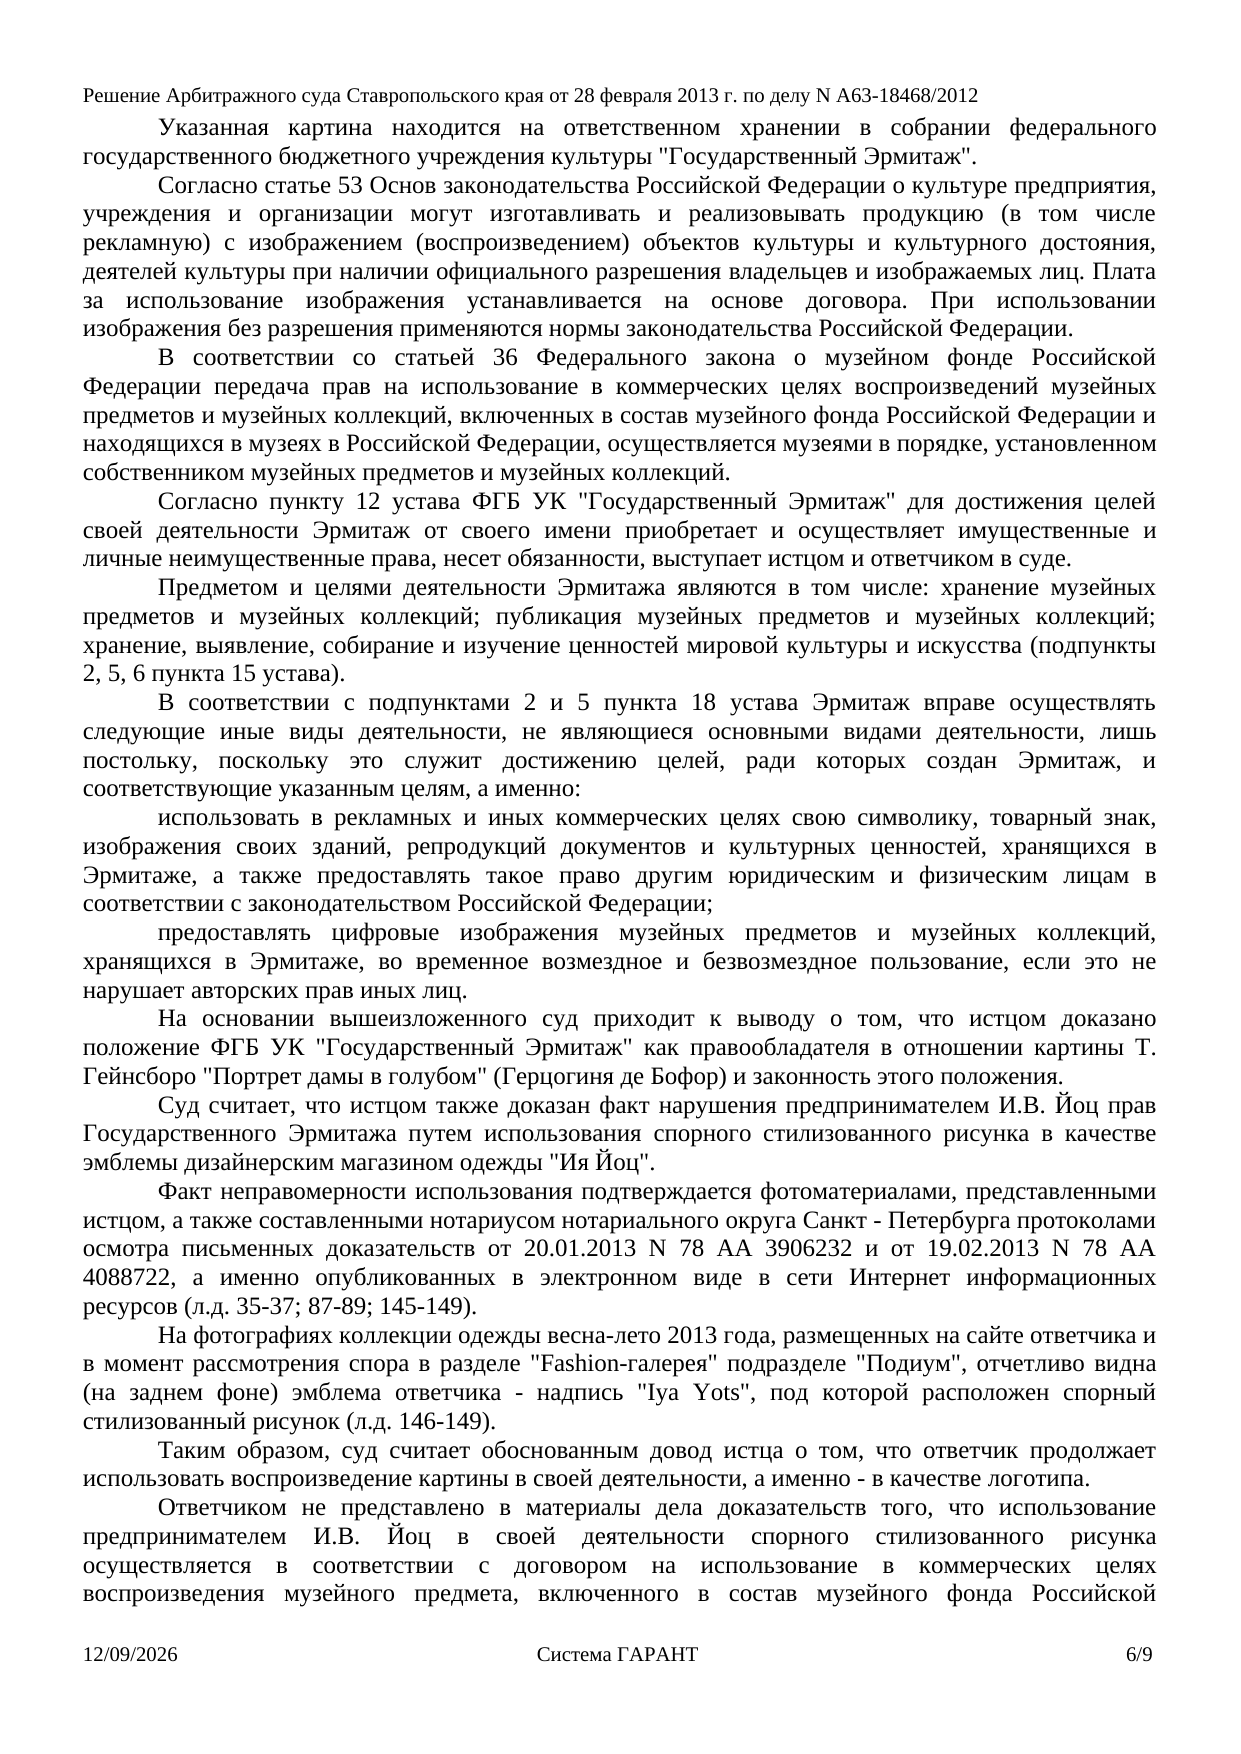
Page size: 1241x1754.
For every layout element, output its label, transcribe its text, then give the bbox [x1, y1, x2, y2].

text Предметом и целями деятельности Эрмитажа являются в том числе: хранение музейных предметов и музейных коллекций; публикация музейных предметов и музейных коллекций; хранение, выявление, собирание и изучение ценностей мировой культуры и искусства (подпункты 2, 5, 6 пункта 15 устава). [83, 572, 1157, 687]
text предоставлять цифровые изображения музейных предметов и музейных коллекций, хранящихся в Эрмитаже, во временное возмездное и безвозмездное пользование, если это не нарушает авторских прав иных лиц. [83, 917, 1157, 1003]
text В соответствии с подпунктами 2 и 5 пункта 18 устава Эрмитаж вправе осуществлять следующие иные виды деятельности, не являющиеся основными видами деятельности, лишь постольку, поскольку это служит достижению целей, ради которых создан Эрмитаж, и соответствующие указанным целям, а именно: [83, 687, 1157, 802]
text Факт неправомерности использования подтверждается фотоматериалами, представленными истцом, а также составленными нотариусом нотариального округа Санкт - Петербурга протоколами осмотра письменных доказательств от 20.01.2013 N 78 АА 3906232 и от 19.02.2013 N 78 АА 4088722, а именно опубликованных в электронном виде в сети Интернет информационных ресурсов (л.д. 35-37; 87-89; 145-149). [83, 1176, 1157, 1320]
text На фотографиях коллекции одежды весна-лето 2013 года, размещенных на сайте ответчика и в момент рассмотрения спора в разделе "Fashion-галерея" подразделе "Подиум", отчетливо видна (на заднем фоне) эмблема ответчика - надпись "Iya Yots", под которой расположен спорный стилизованный рисунок (л.д. 146-149). [83, 1320, 1157, 1435]
text Согласно статье 53 Основ законодательства Российской Федерации о культуре предприятия, учреждения и организации могут изготавливать и реализовывать продукцию (в том числе рекламную) с изображением (воспроизведением) объектов культуры и культурного достояния, деятелей культуры при наличии официального разрешения владельцев и изображаемых лиц. Плата за использование изображения устанавливается на основе договора. При использовании изображения без разрешения применяются нормы законодательства Российской Федерации. [83, 170, 1157, 342]
text Ответчиком не представлено в материалы дела доказательств того, что использование предпринимателем И.В. Йоц в своей деятельности спорного стилизованного рисунка осуществляется в соответствии с договором на использование в коммерческих целях воспроизведения музейного предмета, включенного в состав музейного фонда Российской [83, 1492, 1157, 1607]
text На основании вышеизложенного суд приходит к выводу о том, что истцом доказано положение ФГБ УК "Государственный Эрмитаж" как правообладателя в отношении картины Т. Гейнсборо "Портрет дамы в голубом" (Герцогиня де Бофор) и законность этого положения. [83, 1003, 1157, 1090]
text Согласно пункту 12 устава ФГБ УК "Государственный Эрмитаж" для достижения целей своей деятельности Эрмитаж от своего имени приобретает и осуществляет имущественные и личные неимущественные права, несет обязанности, выступает истцом и ответчиком в суде. [83, 486, 1157, 572]
text Указанная картина находится на ответственном хранении в собрании федерального государственного бюджетного учреждения культуры "Государственный Эрмитаж". [83, 112, 1157, 170]
text использовать в рекламных и иных коммерческих целях свою символику, товарный знак, изображения своих зданий, репродукций документов и культурных ценностей, хранящихся в Эрмитаже, а также предоставлять такое право другим юридическим и физическим лицам в соответствии с законодательством Российской Федерации; [83, 802, 1157, 917]
text Суд считает, что истцом также доказан факт нарушения предпринимателем И.В. Йоц прав Государственного Эрмитажа путем использования спорного стилизованного рисунка в качестве эмблемы дизайнерским магазином одежды "Ия Йоц". [83, 1090, 1157, 1176]
text В соответствии со статьей 36 Федерального закона о музейном фонде Российской Федерации передача прав на использование в коммерческих целях воспроизведений музейных предметов и музейных коллекций, включенных в состав музейного фонда Российской Федерации и находящихся в музеях в Российской Федерации, осуществляется музеями в порядке, установленном собственником музейных предметов и музейных коллекций. [83, 342, 1157, 486]
text Таким образом, суд считает обоснованным довод истца о том, что ответчик продолжает использовать воспроизведение картины в своей деятельности, а именно - в качестве логотипа. [83, 1435, 1157, 1492]
